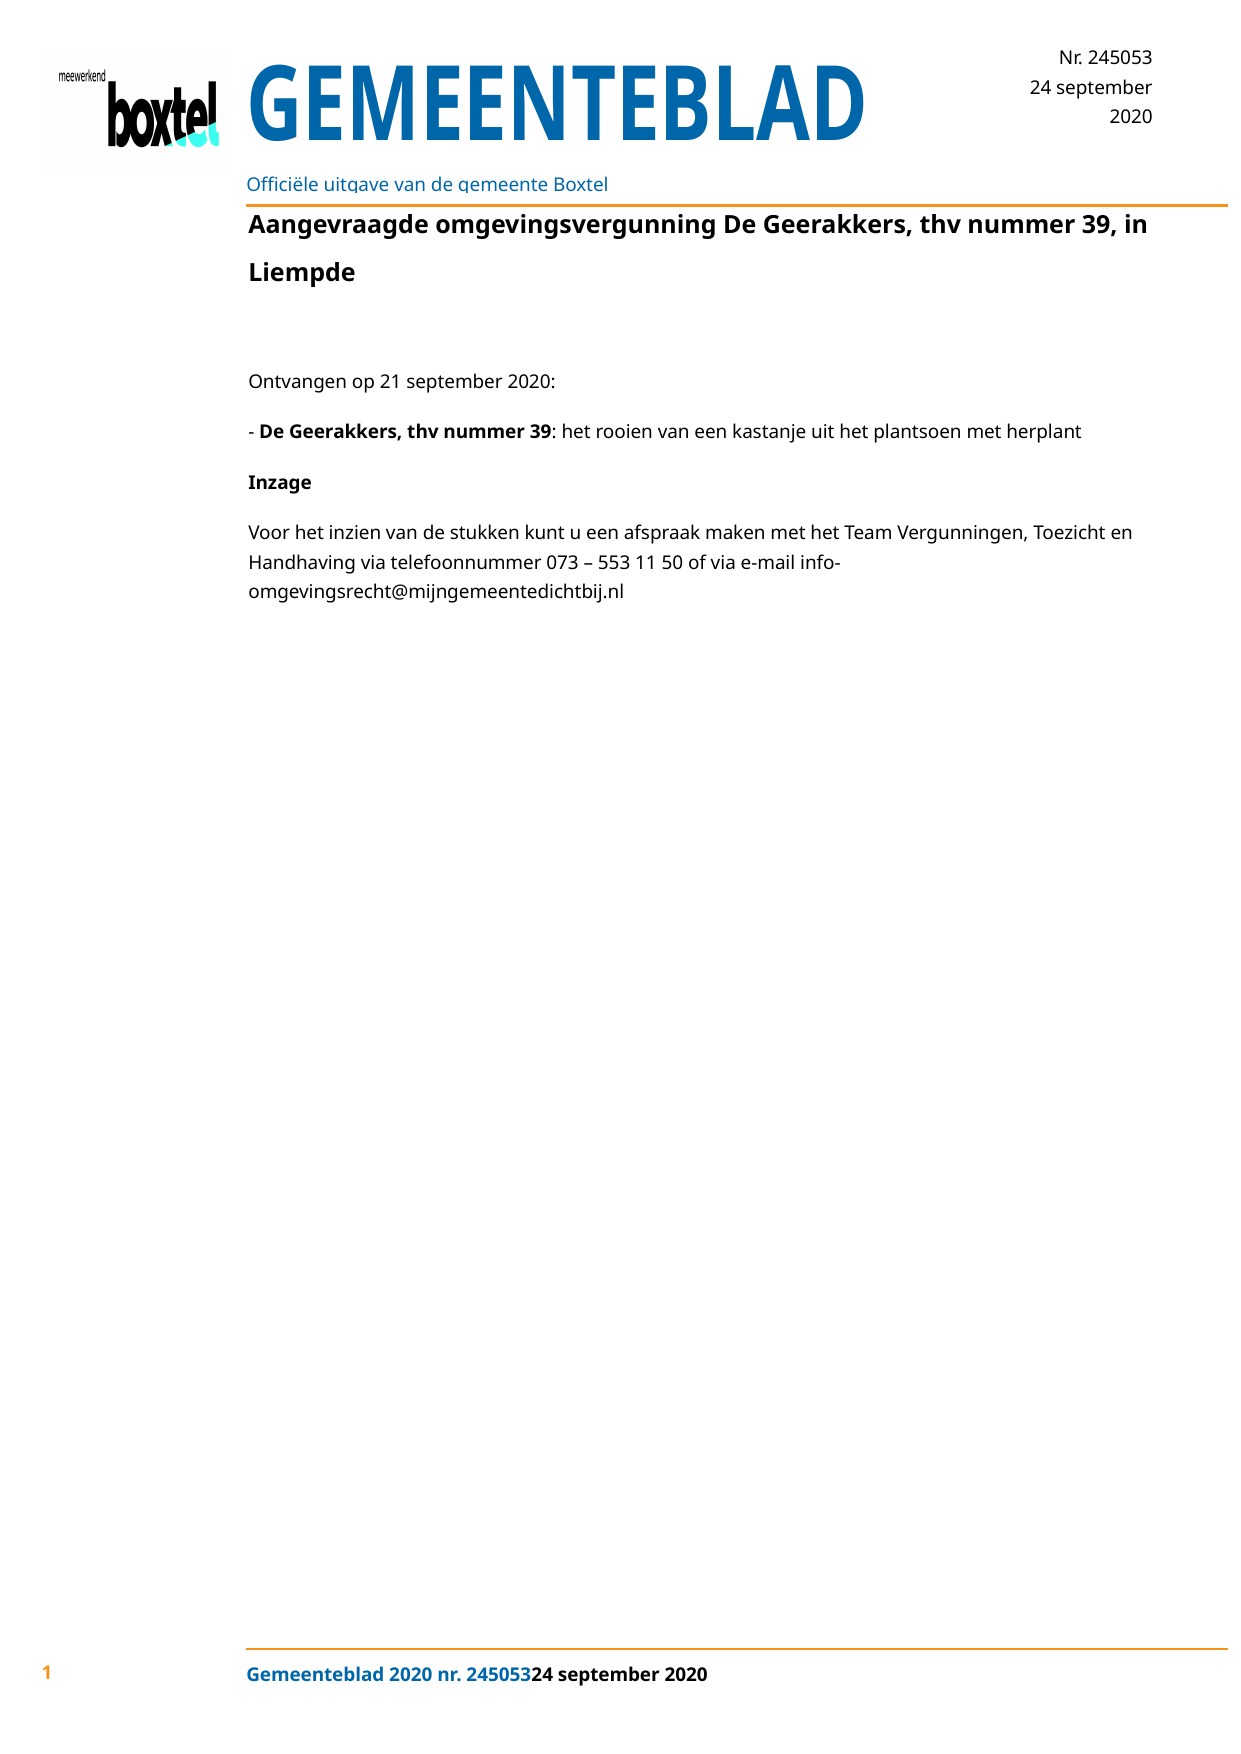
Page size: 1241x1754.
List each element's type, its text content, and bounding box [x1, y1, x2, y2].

text - De Geerakkers, thv nummer 39: het rooien van een kastanje uit het plantsoen met herplant [248, 419, 1152, 444]
picture [41, 47, 231, 172]
text Ontvangen op 21 september 2020: [248, 368, 1152, 394]
text Voor het inzien van de stukken kunt u een afspraak maken met het Team Vergunningen, Toezicht en Handhaving via telefoonnummer 073 – 553 11 50 of via e-mail info-omgevingsrecht@mijngemeentedichtbij.nl [248, 519, 1152, 604]
text Aangevraagde omgevingsvergunning De Geerakkers, thv nummer 39, in Liempde [248, 207, 1152, 288]
text Inzage [248, 469, 1152, 495]
